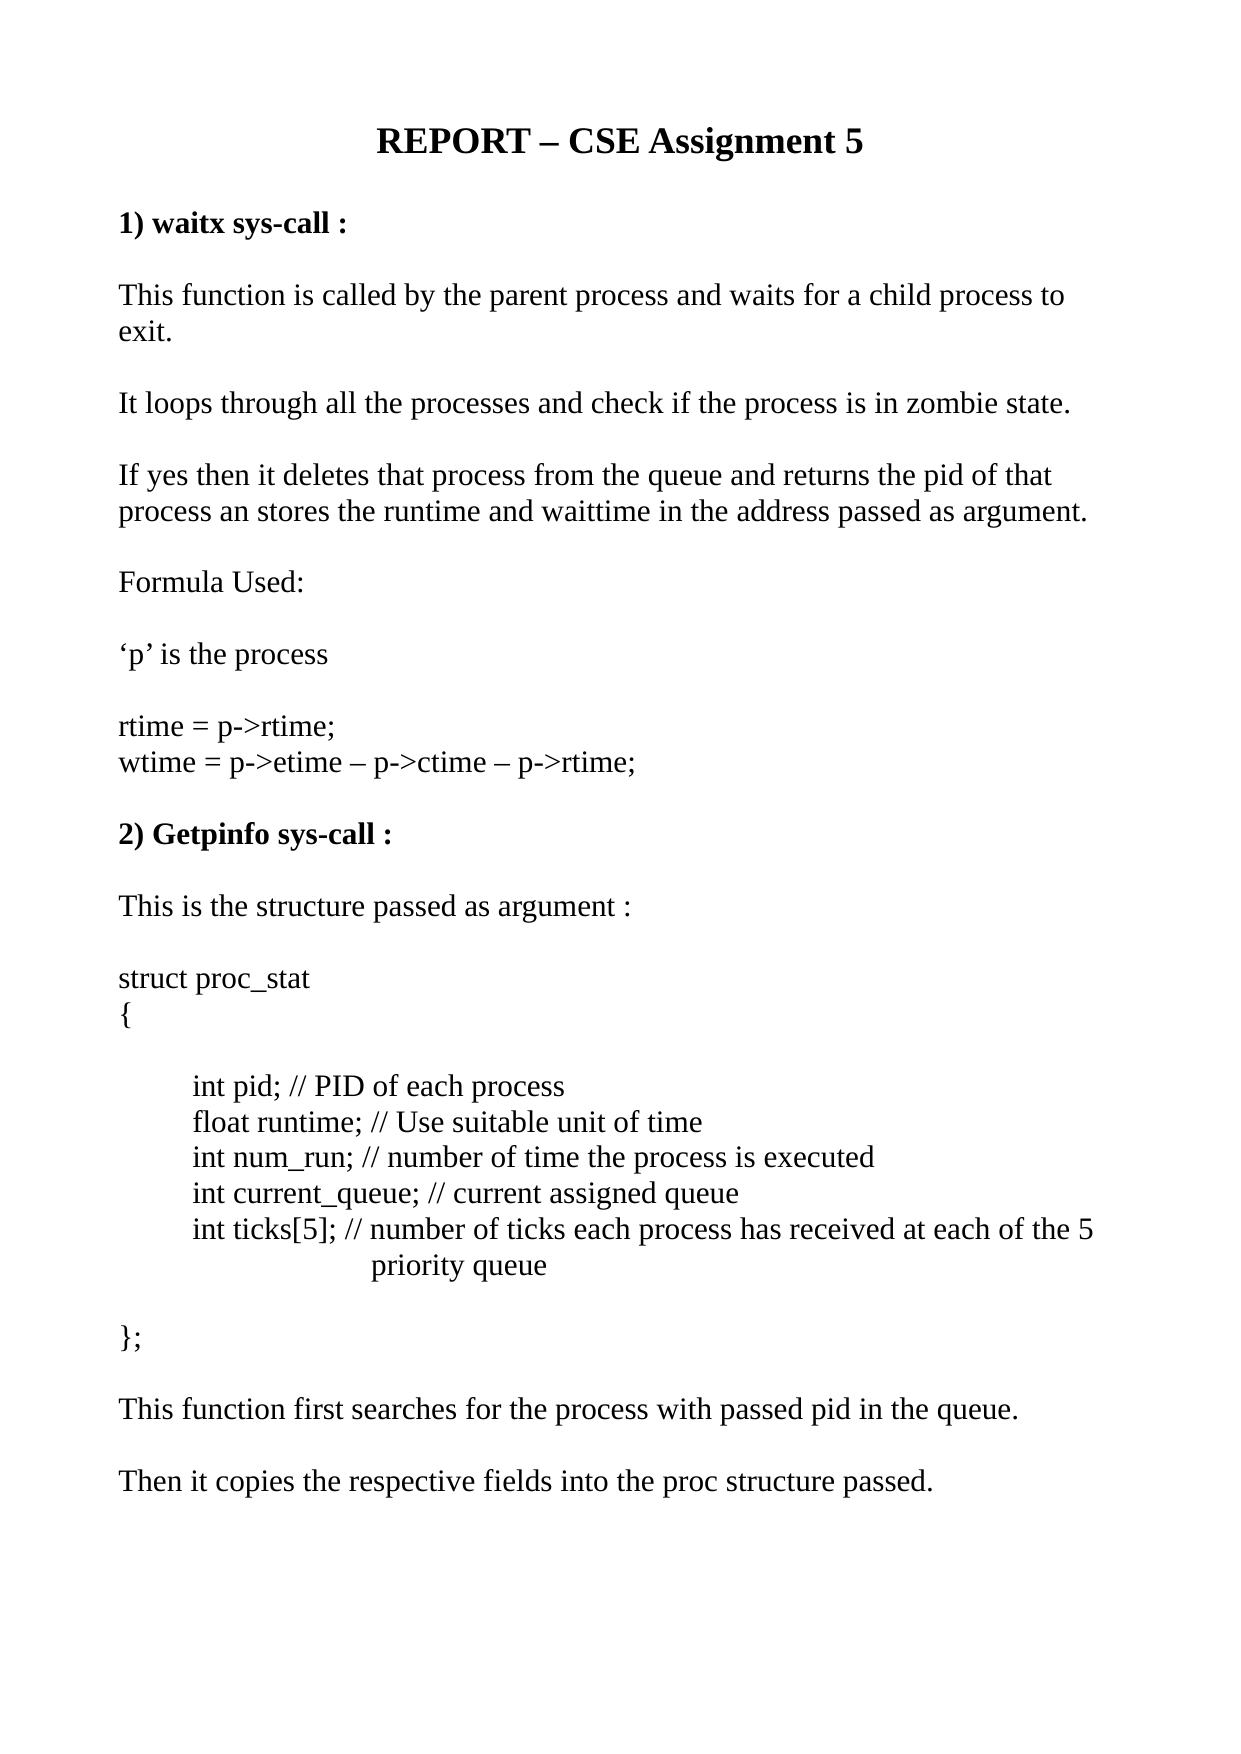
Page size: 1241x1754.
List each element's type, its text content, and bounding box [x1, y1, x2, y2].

text Formula Used: [118, 564, 1122, 600]
text struct proc_stat [118, 959, 1122, 995]
text rtime = p->rtime; [118, 707, 1122, 743]
text This function is called by the parent process and waits for a child process to [118, 276, 1122, 312]
text This function first searches for the process with passed pid in the queue. [118, 1390, 1122, 1426]
text wtime = p->etime – p->ctime – p->rtime; [118, 743, 1122, 779]
text { [118, 995, 1122, 1031]
text If yes then it deletes that process from the queue and returns the pid of that process an stores the runtime and waittime in the address passed as argument. [118, 456, 1122, 528]
text 2) Getpinfo sys-call : [118, 815, 1122, 851]
text REPORT – CSE Assignment 5 [118, 118, 1122, 161]
text This is the structure passed as argument : [118, 887, 1122, 923]
text int num_run; // number of time the process is executed [118, 1139, 1122, 1175]
text ‘p’ is the process [118, 636, 1122, 672]
text int ticks[5]; // number of ticks each process has received at each of the 5 priority queue [118, 1211, 1122, 1282]
text It loops through all the processes and check if the process is in zombie state. [118, 384, 1122, 420]
text int pid; // PID of each process [118, 1067, 1122, 1103]
text Then it copies the respective fields into the proc structure passed. [118, 1462, 1122, 1498]
text float runtime; // Use suitable unit of time [118, 1103, 1122, 1139]
text exit. [118, 312, 1122, 348]
text }; [118, 1318, 1122, 1354]
text 1) waitx sys-call : [118, 204, 1122, 240]
text int current_queue; // current assigned queue [118, 1175, 1122, 1211]
